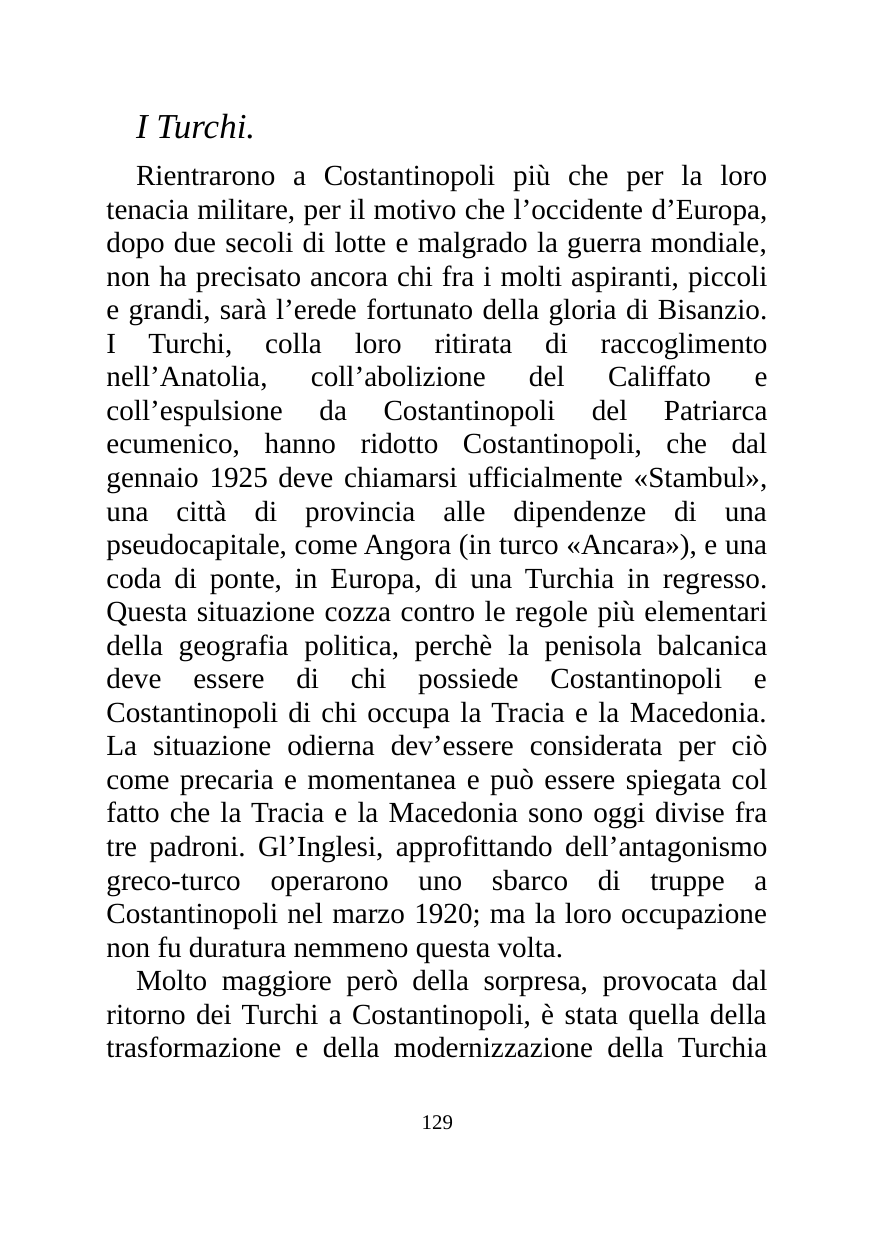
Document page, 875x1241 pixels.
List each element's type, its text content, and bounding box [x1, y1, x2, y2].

subtitle I Turchi. [136, 106, 768, 146]
text Molto maggiore però della sorpresa, provocata dal ritorno dei Turchi a Costantinopoli, è stata quella della trasformazione e della modernizzazione della Turchia [106, 963, 768, 1064]
text Rientrarono a Costantinopoli più che per la loro tenacia militare, per il motivo che l’occidente d’Europa, dopo due secoli di lotte e malgrado la guerra mondiale, non ha precisato ancora chi fra i molti aspiranti, piccoli e grandi, sarà l’erede fortunato della gloria di Bisanzio. I Turchi, colla loro ritirata di raccoglimento nell’Anatolia, coll’abolizione del Califfato e coll’espulsione da Costantinopoli del Patriarca ecumenico, hanno ridotto Costantinopoli, che dal gennaio 1925 deve chiamarsi ufficialmente «Stambul», una città di provincia alle dipendenze di una pseudocapitale, come Angora (in turco «Ancara»), e una coda di ponte, in Europa, di una Turchia in regresso. Questa situazione cozza contro le regole più elementari della geografia politica, perchè la penisola balcanica deve essere di chi possiede Costantinopoli e Costantinopoli di chi occupa la Tracia e la Macedonia. La situazione odierna dev’essere considerata per ciò come precaria e momentanea e può essere spiegata col fatto che la Tracia e la Macedonia sono oggi divise fra tre padroni. Gl’Inglesi, approfittando dell’antagonismo greco-turco operarono uno sbarco di truppe a Costantinopoli nel marzo 1920; ma la loro occupazione non fu duratura nemmeno questa volta. [106, 158, 768, 963]
